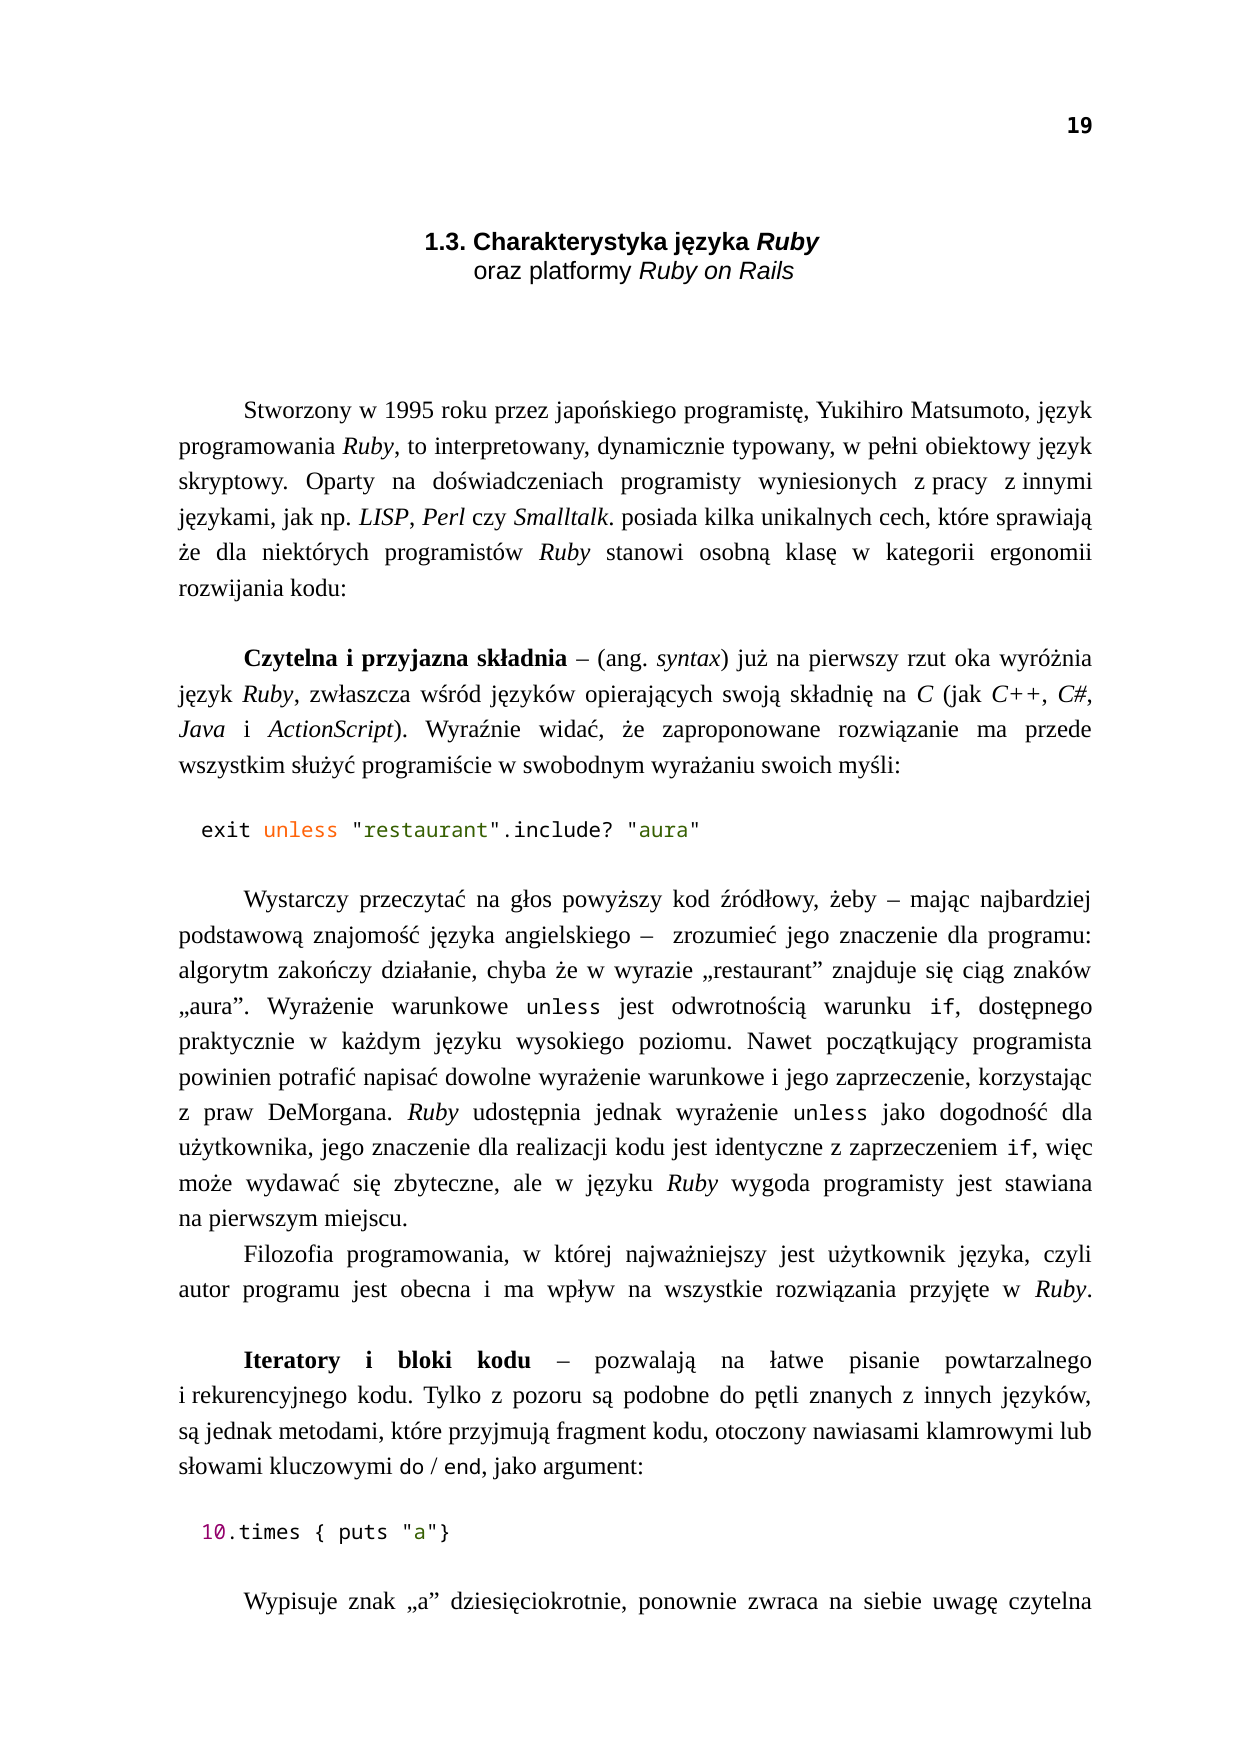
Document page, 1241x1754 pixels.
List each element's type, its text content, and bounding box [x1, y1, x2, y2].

text exit unless "restaurant".include? "aura" [189, 816, 1093, 844]
text Filozofia programowania, w której najważniejszy jest użytkownik języka, czyli autor programu jest obecna i ma wpływ na wszystkie rozwiązania przyjęte w Ruby. [178, 1234, 1093, 1340]
text Czytelna i przyjazna składnia – (ang. syntax) już na pierwszy rzut oka wyróżnia język Ruby, zwłaszcza wśród języków opierających swoją składnię na C (jak C++, C#, Java i ActionScript). Wyraźnie widać, że zaproponowane rozwiązanie ma przede wszystkim służyć programiście w swobodnym wyrażaniu swoich myśli: [178, 638, 1093, 780]
text 10.times { puts "a"} [189, 1517, 1093, 1545]
list Charakterystyka języka Ruby [177, 227, 1093, 256]
text Iteratory i bloki kodu – pozwalają na łatwe pisanie powtarzalnego i rekurencyjnego kodu. Tylko z pozoru są podobne do pętli znanych z innych języków, są jednak metodami, które przyjmują fragment kodu, otoczony nawiasami klamrowymi lub słowami kluczowymi do / end, jako argument: [178, 1340, 1093, 1482]
text Stworzony w 1995 roku przez japońskiego programistę, Yukihiro Matsumoto, język programowania Ruby, to interpretowany, dynamicznie typowany, w pełni obiektowy język skryptowy. Oparty na doświadczeniach programisty wyniesionych z pracy z innymi językami, jak np. LISP, Perl czy Smalltalk. posiada kilka unikalnych cech, które sprawiają że dla niektórych programistów Ruby stanowi osobną klasę w kategorii ergonomii rozwijania kodu: [178, 391, 1093, 603]
list oraz platformy Ruby on Rails [177, 256, 1093, 284]
text Wypisuje znak „a” dziesięciokrotnie, ponownie zwraca na siebie uwagę czytelna [178, 1581, 1093, 1616]
text Wystarczy przeczytać na głos powyższy kod źródłowy, żeby – mając najbardziej podstawową znajomość języka angielskiego – zrozumieć jego znaczenie dla programu: algorytm zakończy działanie, chyba że w wyrazie „restaurant” znajduje się ciąg znaków „aura”. Wyrażenie warunkowe unless jest odwrotnością warunku if, dostępnego praktycznie w każdym języku wysokiego poziomu. Nawet początkujący programista powinien potrafić napisać dowolne wyrażenie warunkowe i jego zaprzeczenie, korzystając z praw DeMorgana. Ruby udostępnia jednak wyrażenie unless jako dogodność dla użytkownika, jego znaczenie dla realizacji kodu jest identyczne z zaprzeczeniem if, więc może wydawać się zbyteczne, ale w języku Ruby wygoda programisty jest stawiana na pierwszym miejscu. [178, 879, 1093, 1234]
